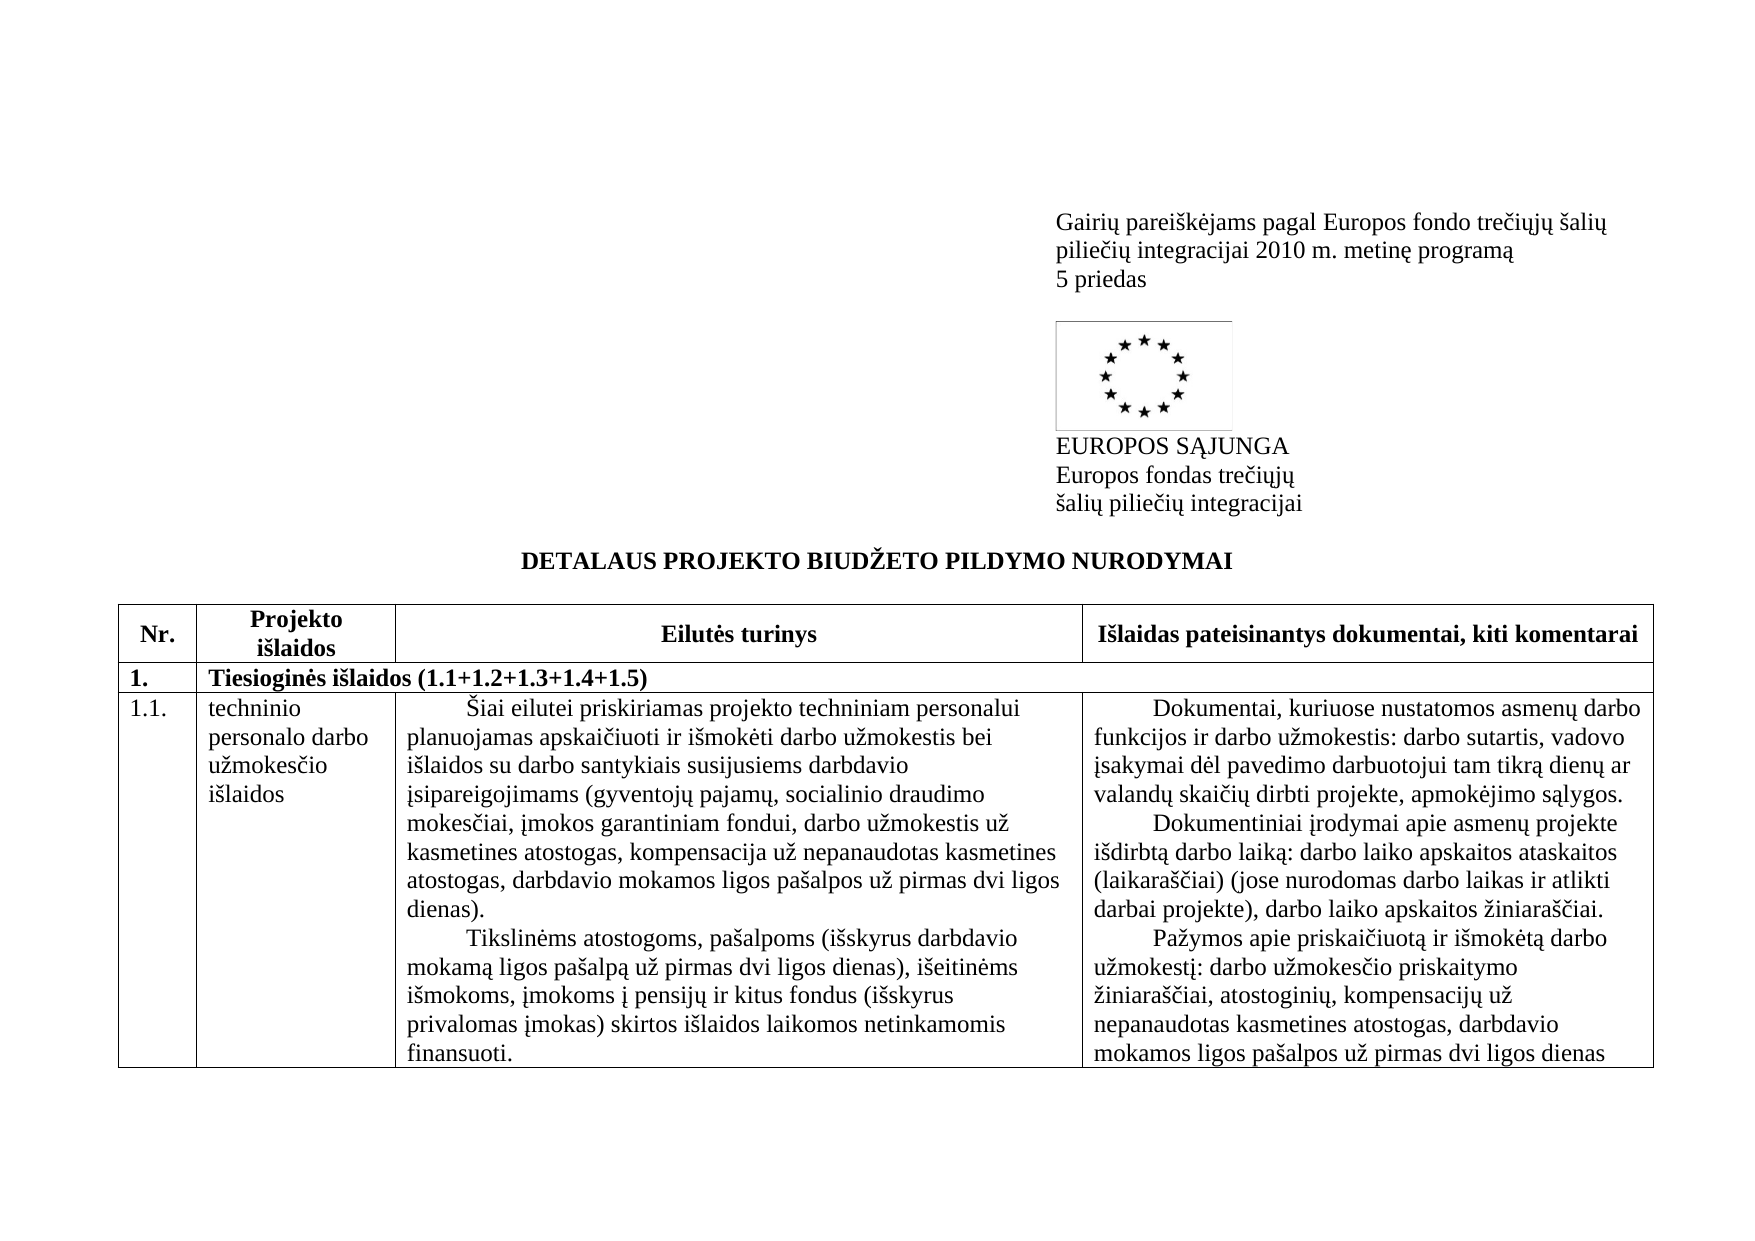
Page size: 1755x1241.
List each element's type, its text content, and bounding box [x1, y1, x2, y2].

text Gairių pareiškėjams pagal Europos fondo trečiųjų šalių [1056, 207, 1636, 235]
text DETALAUS PROJEKTO BIUDŽETO PILDYMO NURODYMAI [118, 546, 1636, 575]
text EUROPOS SĄJUNGA [1056, 431, 1636, 460]
table_header Išlaidas pateisinantys dokumentai, kiti komentarai [1083, 605, 1653, 662]
table_cell 1.1. [119, 693, 196, 1067]
text piliečių integracijai 2010 m. metinę programą [1056, 235, 1636, 264]
table_header Nr. [119, 605, 196, 662]
table_header Eilutės turinys [396, 605, 1082, 662]
table_cell Tiesioginės išlaidos (1.1+1.2+1.3+1.4+1.5) [197, 663, 1653, 692]
table_cell Dokumentai, kuriuose nustatomos asmenų darbo funkcijos ir darbo užmokestis: darbo sutartis, vadovo įsakymai dėl pavedimo darbuotojui tam tikrą dienų ar valandų skaičių dirbti projekte, apmokėjimo sąlygos. Dokumentiniai įrodymai apie asmenų projekte išdirbtą darbo laiką: darbo laiko apskaitos ataskaitos (laikaraščiai) (jose nurodomas darbo laikas ir atlikti darbai projekte), darbo laiko apskaitos žiniaraščiai. Pažymos apie priskaičiuotą ir išmokėtą darbo užmokestį: darbo užmokesčio priskaitymo žiniaraščiai, atostoginių, kompensacijų už nepanaudotas kasmetines atostogas, darbdavio mokamos ligos pašalpos už pirmas dvi ligos dienas [1083, 693, 1653, 1067]
table_header Projekto išlaidos [197, 605, 395, 662]
text šalių piliečių integracijai [1056, 488, 1636, 517]
text 5 priedas [1056, 264, 1636, 293]
text Europos fondas trečiųjų [1056, 460, 1636, 488]
table_cell 1. [119, 663, 196, 692]
table_cell techninio personalo darbo užmokesčio išlaidos [197, 693, 395, 1067]
table_cell Šiai eilutei priskiriamas projekto techniniam personalui planuojamas apskaičiuoti ir išmokėti darbo užmokestis bei išlaidos su darbo santykiais susijusiems darbdavio įsipareigojimams (gyventojų pajamų, socialinio draudimo mokesčiai, įmokos garantiniam fondui, darbo užmokestis už kasmetines atostogas, kompensacija už nepanaudotas kasmetines atostogas, darbdavio mokamos ligos pašalpos už pirmas dvi ligos dienas). Tikslinėms atostogoms, pašalpoms (išskyrus darbdavio mokamą ligos pašalpą už pirmas dvi ligos dienas), išeitinėms išmokoms, įmokoms į pensijų ir kitus fondus (išskyrus privalomas įmokas) skirtos išlaidos laikomos netinkamomis finansuoti. [396, 693, 1082, 1067]
